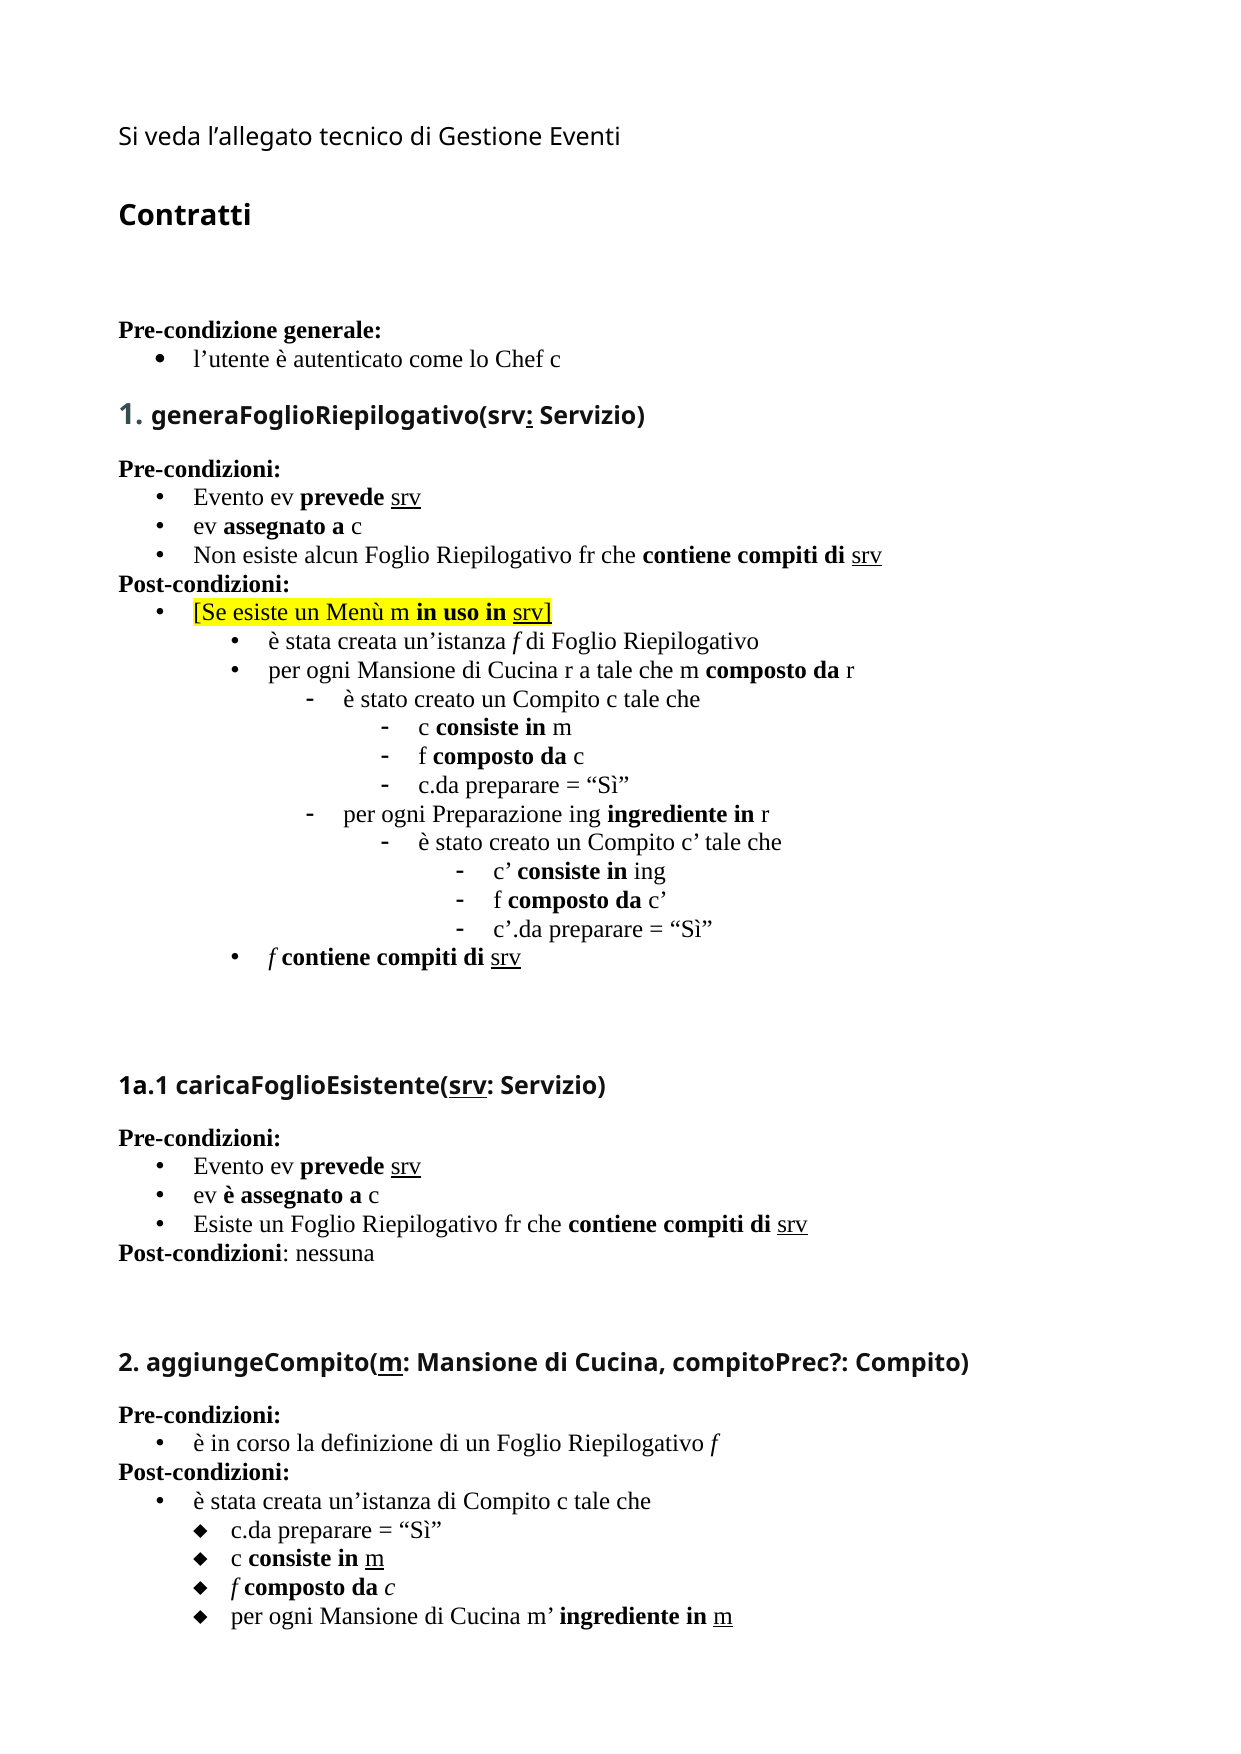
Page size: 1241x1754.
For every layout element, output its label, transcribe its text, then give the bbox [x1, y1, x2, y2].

list l’utente è autenticato come lo Chef c [156, 344, 1122, 372]
text Post-condizioni: [118, 569, 1122, 597]
list Esiste un Foglio Riepilogativo fr che contiene compiti di srv [156, 1209, 1122, 1238]
list c.da preparare = “Sì” [193, 1515, 1122, 1543]
list Evento ev prevede srv [156, 482, 1122, 511]
list f contiene compiti di srv [231, 942, 1122, 971]
list f composto da c [193, 1572, 1122, 1601]
list è stata creata un’istanza f di Foglio Riepilogativo [231, 626, 1122, 655]
list Non esiste alcun Foglio Riepilogativo fr che contiene compiti di srv [156, 540, 1122, 569]
list c consiste in m [381, 712, 1122, 741]
list è stato creato un Compito c tale che [306, 684, 1122, 712]
text Pre-condizioni: [118, 454, 1122, 482]
text Post-condizioni: nessuna [118, 1238, 1122, 1266]
text Si veda l’allegato tecnico di Gestione Eventi [118, 118, 1122, 152]
text Contratti [118, 194, 1122, 233]
text Pre-condizione generale: [118, 315, 1122, 344]
subtitle 1. generaFoglioRiepilogativo(srv: Servizio) [118, 393, 1122, 433]
text Pre-condizioni: [118, 1400, 1122, 1428]
list è stato creato un Compito c’ tale che [381, 827, 1122, 856]
list c’.da preparare = “Sì” [456, 914, 1122, 942]
list ev è assegnato a c [156, 1180, 1122, 1209]
list Evento ev prevede srv [156, 1151, 1122, 1180]
subtitle 2. aggiungeCompito(m: Mansione di Cucina, compitoPrec?: Compito) [118, 1345, 1122, 1379]
list ev assegnato a c [156, 511, 1122, 540]
list è in corso la definizione di un Foglio Riepilogativo f [156, 1428, 1122, 1457]
list f composto da c’ [456, 885, 1122, 914]
list per ogni Mansione di Cucina m’ ingrediente in m [193, 1601, 1122, 1630]
list [Se esiste un Menù m in uso in srv] [156, 597, 1122, 626]
subtitle 1a.1 caricaFoglioEsistente(srv: Servizio) [118, 1068, 1122, 1102]
list c consiste in m [193, 1543, 1122, 1572]
text Post-condizioni: [118, 1457, 1122, 1486]
list è stata creata un’istanza di Compito c tale che [156, 1486, 1122, 1515]
list per ogni Preparazione ing ingrediente in r [306, 799, 1122, 827]
list c’ consiste in ing [456, 856, 1122, 885]
list c.da preparare = “Sì” [381, 770, 1122, 799]
list per ogni Mansione di Cucina r a tale che m composto da r [231, 655, 1122, 684]
text Pre-condizioni: [118, 1123, 1122, 1151]
list f composto da c [381, 741, 1122, 770]
